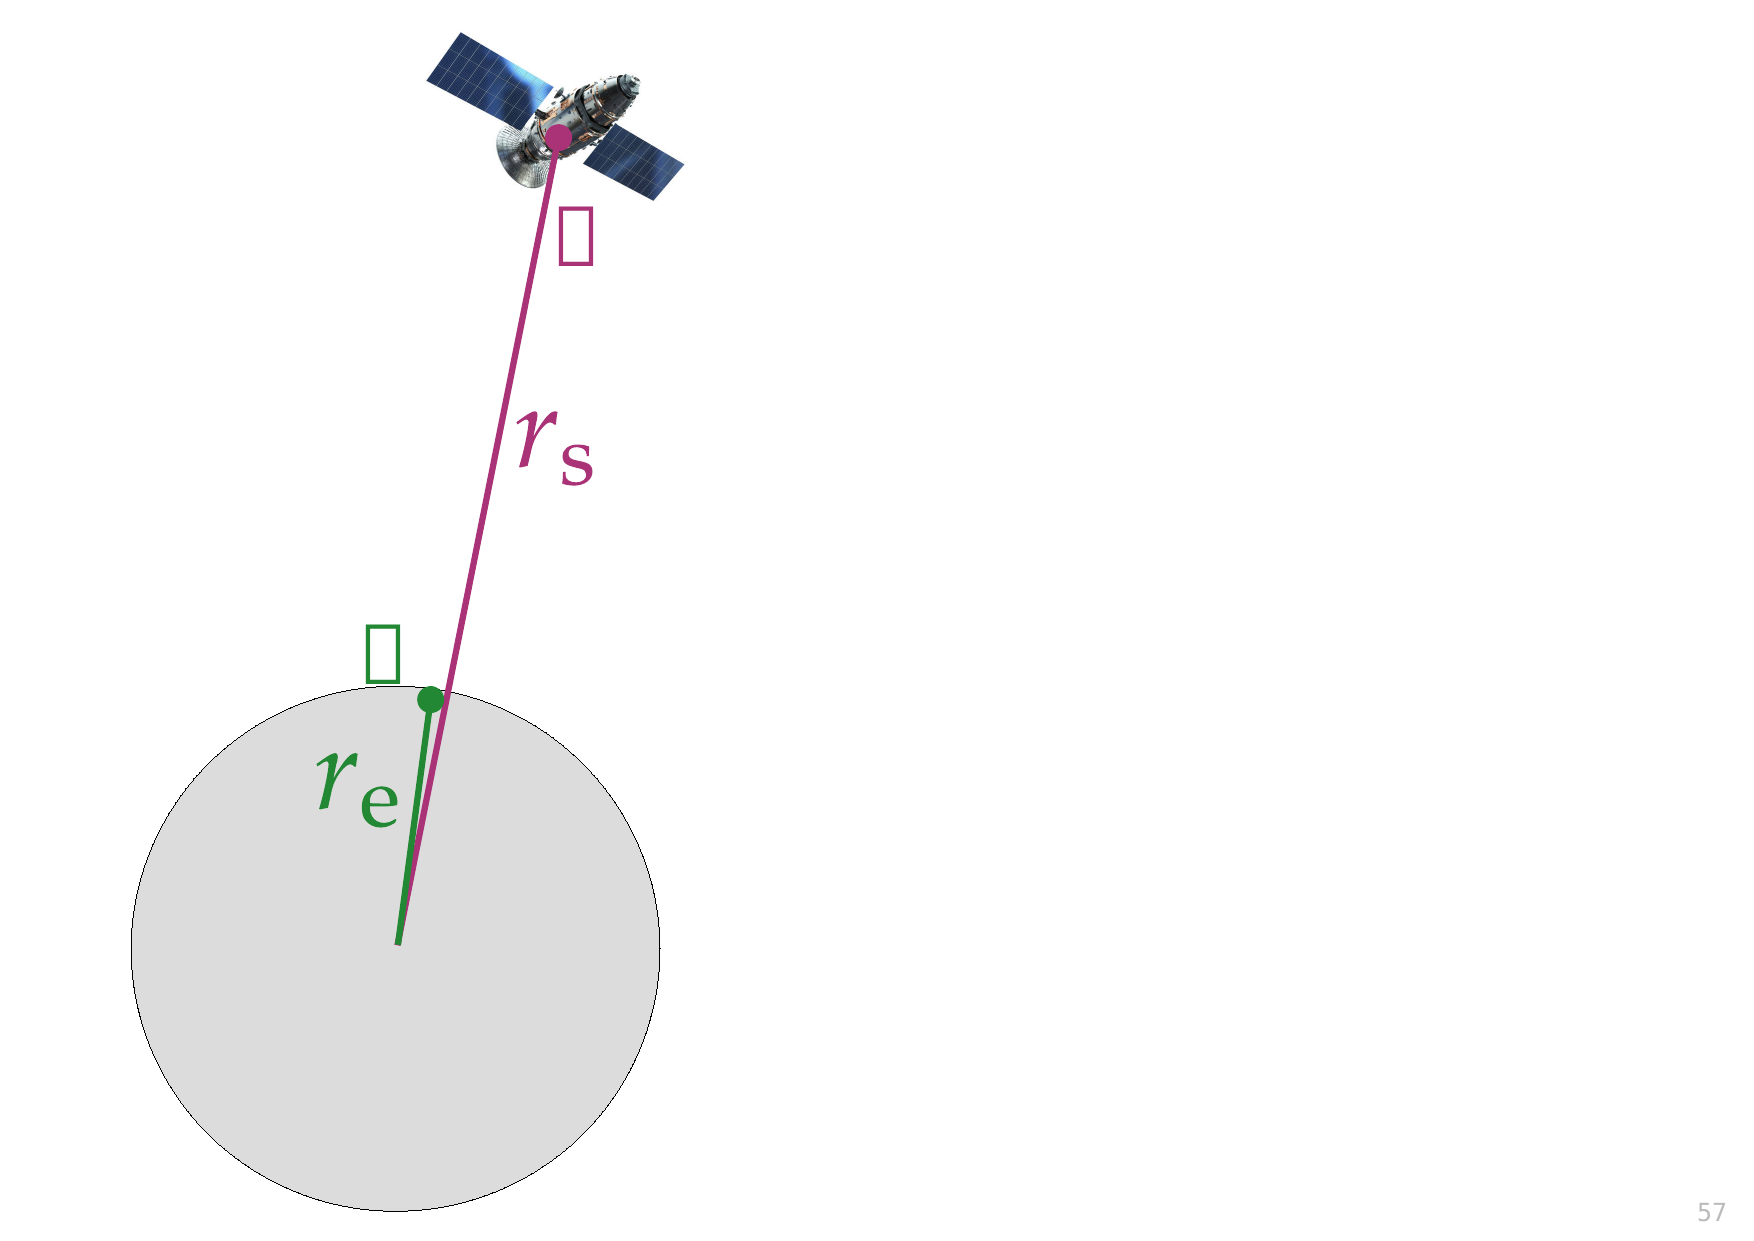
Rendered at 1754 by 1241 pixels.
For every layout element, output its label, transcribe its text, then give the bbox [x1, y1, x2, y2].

text_box [562, 444, 593, 486]
text_box  [343, 588, 457, 687]
text_box  [536, 170, 650, 269]
text_box [131, 687, 661, 1212]
picture [401, 16, 708, 233]
text_box [419, 711, 440, 816]
text_box [516, 411, 558, 468]
